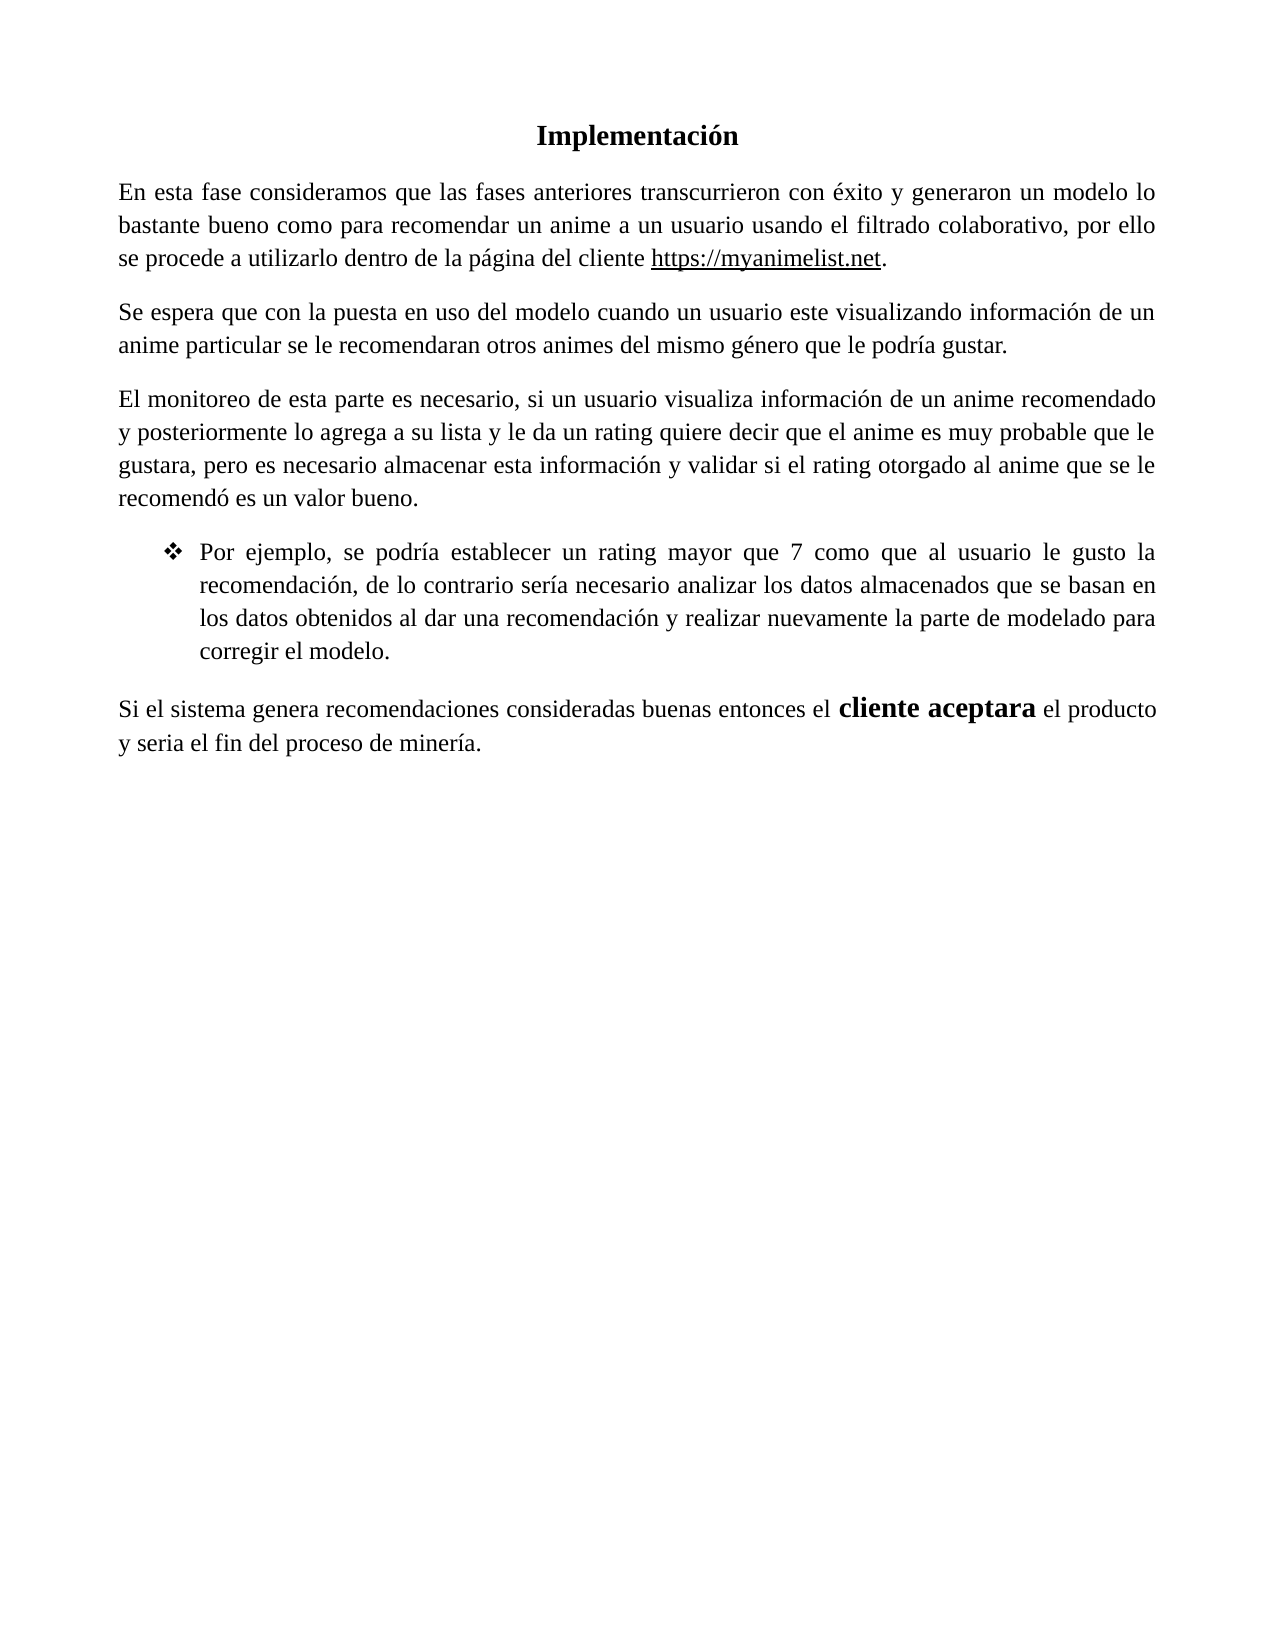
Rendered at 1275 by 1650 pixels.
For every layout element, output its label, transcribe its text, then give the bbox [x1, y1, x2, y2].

text En esta fase consideramos que las fases anteriores transcurrieron con éxito y generaron un modelo lo bastante bueno como para recomendar un anime a un usuario usando el filtrado colaborativo, por ello se procede a utilizarlo dentro de la página del cliente https://myanimelist.net. [118, 177, 1157, 272]
text Si el sistema genera recomendaciones consideradas buenas entonces el cliente aceptara el producto y seria el fin del proceso de minería. [118, 690, 1157, 757]
text Se espera que con la puesta en uso del modelo cuando un usuario este visualizando información de un anime particular se le recomendaran otros animes del mismo género que le podría gustar. [118, 297, 1157, 359]
list Por ejemplo, se podría establecer un rating mayor que 7 como que al usuario le gusto la recomendación, de lo contrario sería necesario analizar los datos almacenados que se basan en los datos obtenidos al dar una recomendación y realizar nuevamente la parte de modelado para corregir el modelo. [162, 537, 1157, 665]
text Implementación [118, 118, 1157, 152]
text El monitoreo de esta parte es necesario, si un usuario visualiza información de un anime recomendado y posteriormente lo agrega a su lista y le da un rating quiere decir que el anime es muy probable que le gustara, pero es necesario almacenar esta información y validar si el rating otorgado al anime que se le recomendó es un valor bueno. [118, 384, 1157, 512]
